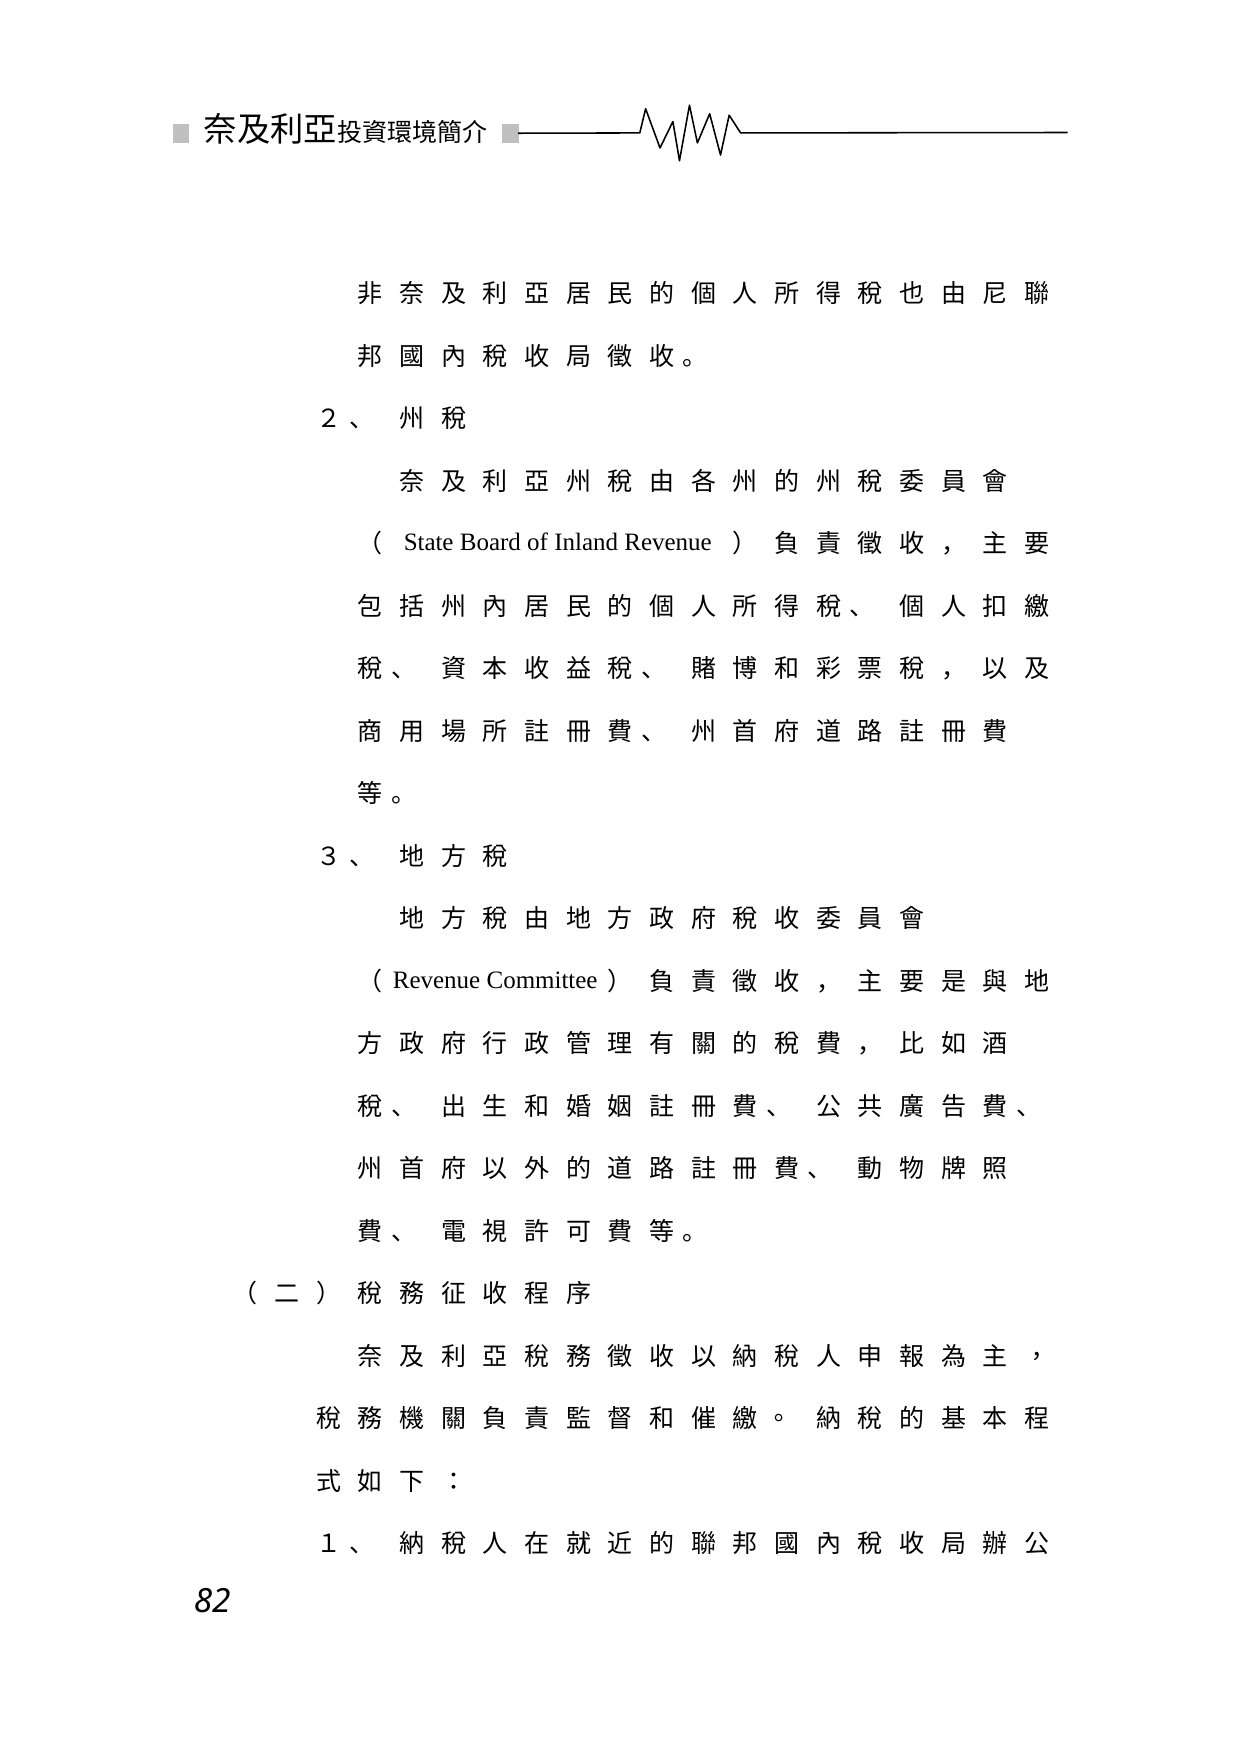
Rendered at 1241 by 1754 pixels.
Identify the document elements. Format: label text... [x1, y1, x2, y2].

text ２、州稅 [281, 375, 1058, 438]
text 奈及利亞州稅由各州的州稅委員會（State Board of Inland Revenue）負責徵收，主要包括州內居民的個人所得稅、個人扣繳稅、資本收益稅、賭博和彩票稅，以及商用場所註冊費、州首府道路註冊費等。 [330, 438, 1058, 813]
text ３、地方稅 [281, 813, 1058, 875]
text 奈及利亞稅務徵收以納稅人申報為主，稅務機關負責監督和催繳。納稅的基本程式如下： [281, 1313, 1058, 1500]
text １、納稅人在就近的聯邦國內稅收局辦公 [281, 1500, 1058, 1563]
text 地方稅由地方政府稅收委員會（Revenue Committee）負責徵收，主要是與地方政府行政管理有關的稅費，比如酒稅、出生和婚姻註冊費、公共廣告費、州首府以外的道路註冊費、動物牌照費、電視許可費等。 [330, 875, 1058, 1250]
text （二）稅務征收程序 [207, 1250, 1058, 1313]
text 非奈及利亞居民的個人所得稅也由尼聯邦國內稅收局徵收。 [330, 250, 1058, 375]
